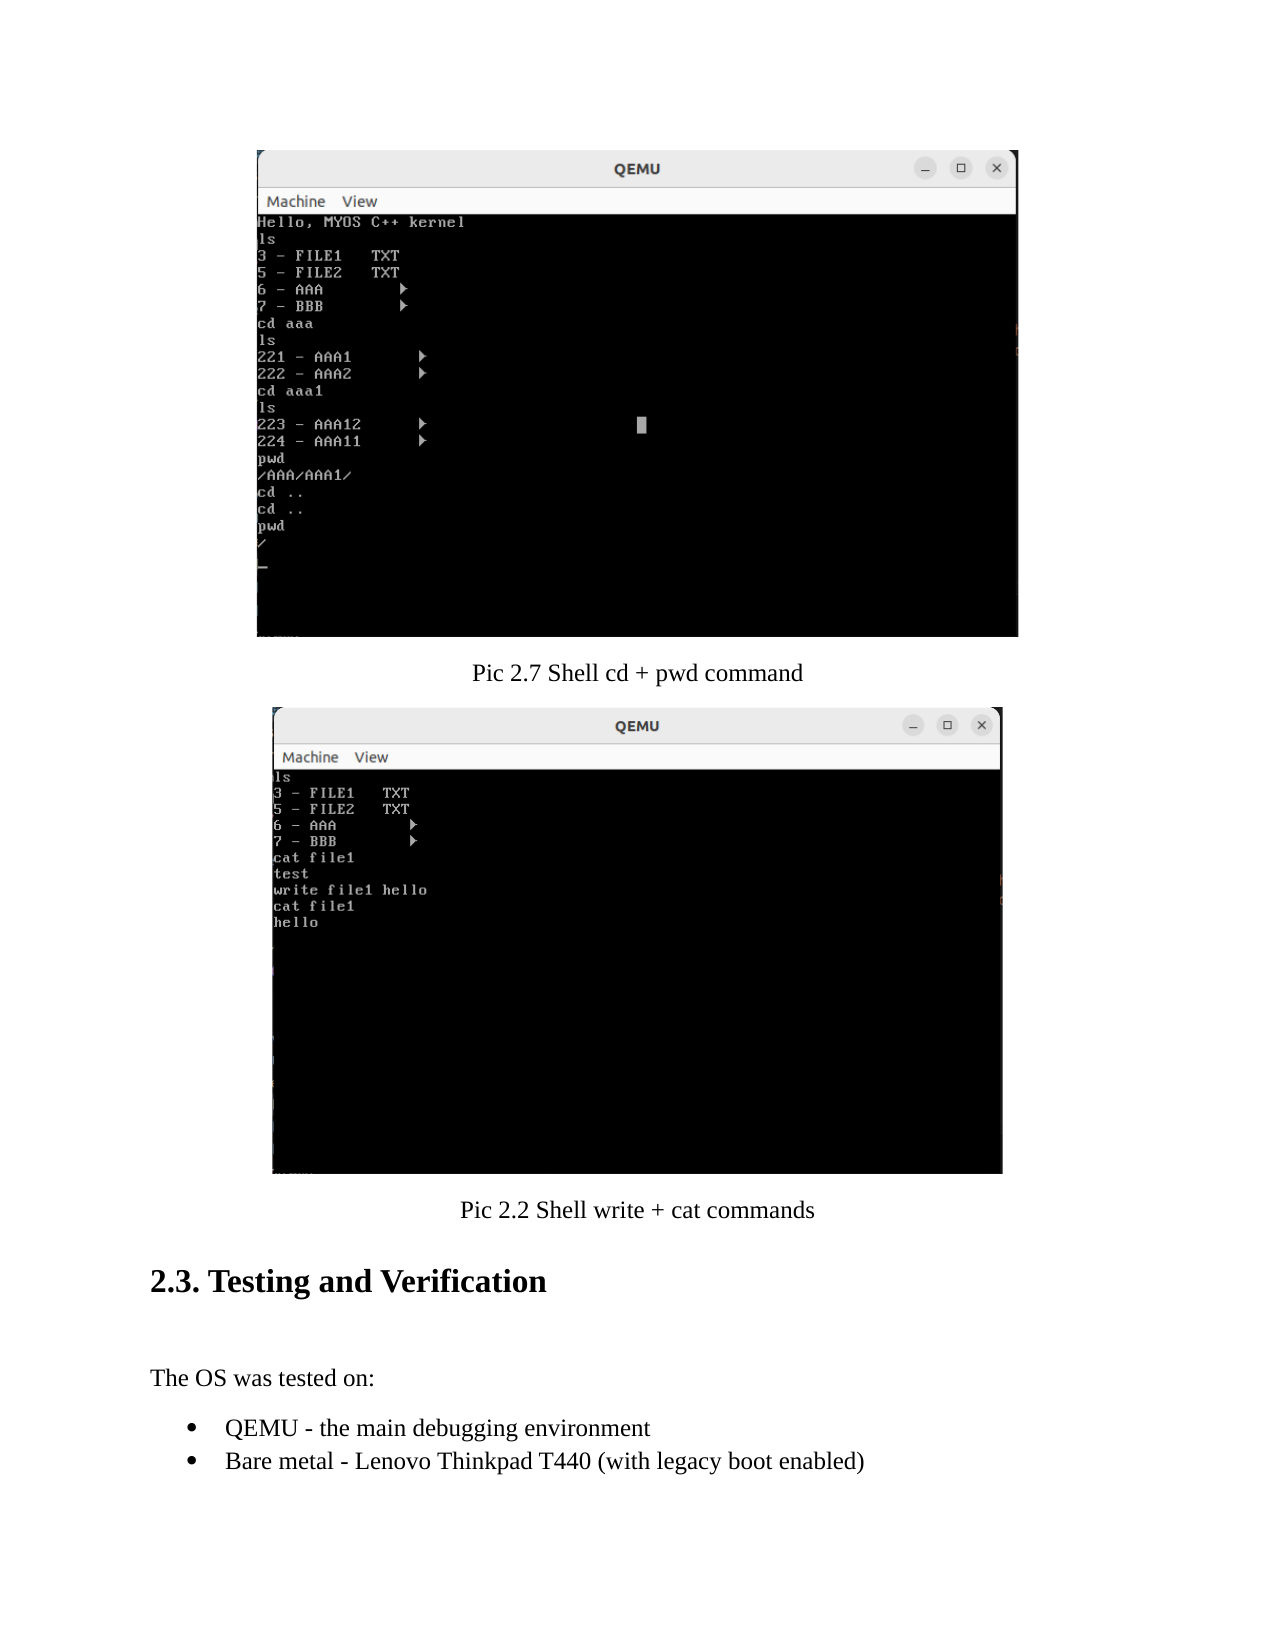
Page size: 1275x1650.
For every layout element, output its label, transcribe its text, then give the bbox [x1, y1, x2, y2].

text The OS was tested on: [150, 1363, 1125, 1392]
list QEMU - the main debugging environment [187, 1413, 1125, 1442]
text Pic 2.2 Shell write + cat commands [150, 1195, 1125, 1224]
list Bare metal - Lenovo Thinkpad T440 (with legacy boot enabled) [187, 1446, 1125, 1475]
subtitle 2.3. Testing and Verification [150, 1261, 1125, 1300]
text Pic 2.7 Shell cd + pwd command [150, 658, 1125, 686]
